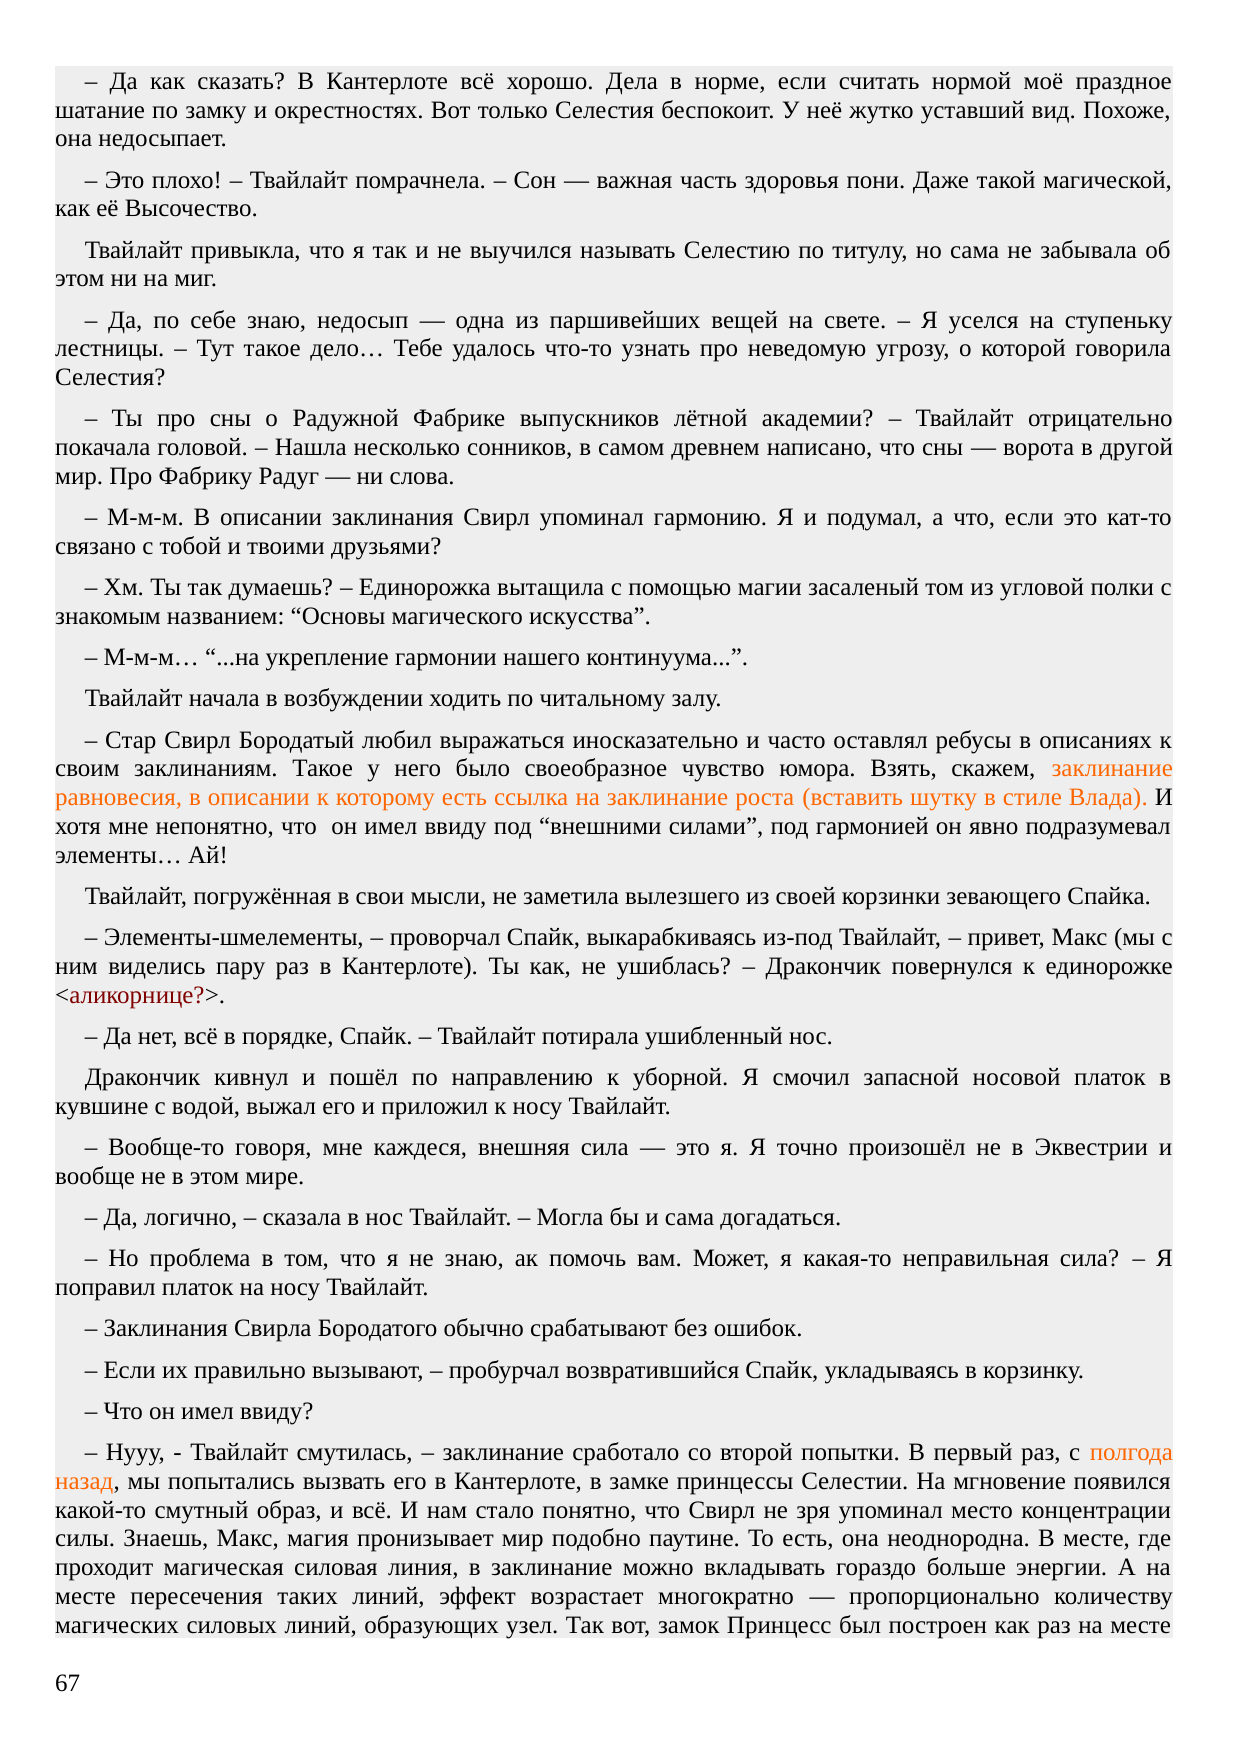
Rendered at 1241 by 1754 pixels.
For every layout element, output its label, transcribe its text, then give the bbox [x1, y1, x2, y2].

text – Да, по себе знаю, недосып — одна из паршивейших вещей на свете. – Я уселся на ступеньку лестницы. – Тут такое дело… Тебе удалось что-то узнать про неведомую угрозу, о которой говорила Селестия? [55, 305, 1173, 391]
text – Вообще-то говоря, мне каждеся, внешняя сила — это я. Я точно произошёл не в Эквестрии и вообще не в этом мире. [55, 1132, 1173, 1190]
text – Да как сказать? В Кантерлоте всё хорошо. Дела в норме, если считать нормой моё праздное шатание по замку и окрестностях. Вот только Селестия беспокоит. У неё жутко уставший вид. Похоже, она недосыпает. [55, 66, 1173, 152]
text – Стар Свирл Бородатый любил выражаться иносказательно и часто оставлял ребусы в описаниях к своим заклинаниям. Такое у него было своеобразное чувство юмора. Взять, скажем, заклинание равновесия, в описании к которому есть ссылка на заклинание роста (вставить шутку в стиле Влада). И хотя мне непонятно, что он имел ввиду под “внешними силами”, под гармонией он явно подразумевал элементы… Ай! [55, 725, 1173, 868]
text Твайлайт привыкла, что я так и не выучился называть Селестию по титулу, но сама не забывала об этом ни на миг. [55, 235, 1173, 292]
text Твайлайт, погружённая в свои мысли, не заметила вылезшего из своей корзинки зевающего Спайка. [55, 881, 1173, 910]
text – Элементы-шмелементы, – проворчал Спайк, выкарабкиваясь из-под Твайлайт, – привет, Макс (мы с ним виделись пару раз в Кантерлоте). Ты как, не ушиблась? – Дракончик повернулся к единорожке <аликорнице?>. [55, 922, 1173, 1008]
text Дракончик кивнул и пошёл по направлению к уборной. Я смочил запасной носовой платок в кувшине с водой, выжал его и приложил к носу Твайлайт. [55, 1062, 1173, 1120]
text – Заклинания Свирла Бородатого обычно срабатывают без ошибок. [55, 1313, 1173, 1342]
text – Что он имел ввиду? [55, 1396, 1173, 1425]
text – М-м-м… “...на укрепление гармонии нашего континуума...”. [55, 642, 1173, 671]
text Твайлайт начала в возбуждении ходить по читальному залу. [55, 683, 1173, 712]
text – Если их правильно вызывают, – пробурчал возвратившийся Спайк, укладываясь в корзинку. [55, 1355, 1173, 1383]
text – Да нет, всё в порядке, Спайк. – Твайлайт потирала ушибленный нос. [55, 1021, 1173, 1050]
text – Да, логично, – сказала в нос Твайлайт. – Могла бы и сама догадаться. [55, 1202, 1173, 1231]
text – Но проблема в том, что я не знаю, ак помочь вам. Может, я какая-то неправильная сила? – Я поправил платок на носу Твайлайт. [55, 1243, 1173, 1301]
text – Ты про сны о Радужной Фабрике выпускников лётной академии? – Твайлайт отрицательно покачала головой. – Нашла несколько сонников, в самом древнем написано, что сны — ворота в другой мир. Про Фабрику Радуг — ни слова. [55, 403, 1173, 490]
text – Хм. Ты так думаешь? – Единорожка вытащила с помощью магии засаленый том из угловой полки с знакомым названием: “Основы магического искусства”. [55, 572, 1173, 630]
text – Это плохо! – Твайлайт помрачнела. – Сон — важная часть здоровья пони. Даже такой магической, как её Высочество. [55, 165, 1173, 222]
text – Нууу, - Твайлайт смутилась, – заклинание сработало со второй попытки. В первый раз, с полгода назад, мы попытались вызвать его в Кантерлоте, в замке принцессы Селестии. На мгновение появился какой-то смутный образ, и всё. И нам стало понятно, что Свирл не зря упоминал место концентрации силы. Знаешь, Макс, магия пронизывает мир подобно паутине. То есть, она неоднородна. В месте, где проходит магическая силовая линия, в заклинание можно вкладывать гораздо больше энергии. А на месте пересечения таких линий, эффект возрастает многократно — пропорционально количеству магических силовых линий, образующих узел. Так вот, замок Принцесс был построен как раз на месте [55, 1437, 1173, 1638]
text – М-м-м. В описании заклинания Свирл упоминал гармонию. Я и подумал, а что, если это кат-то связано с тобой и твоими друзьями? [55, 502, 1173, 560]
